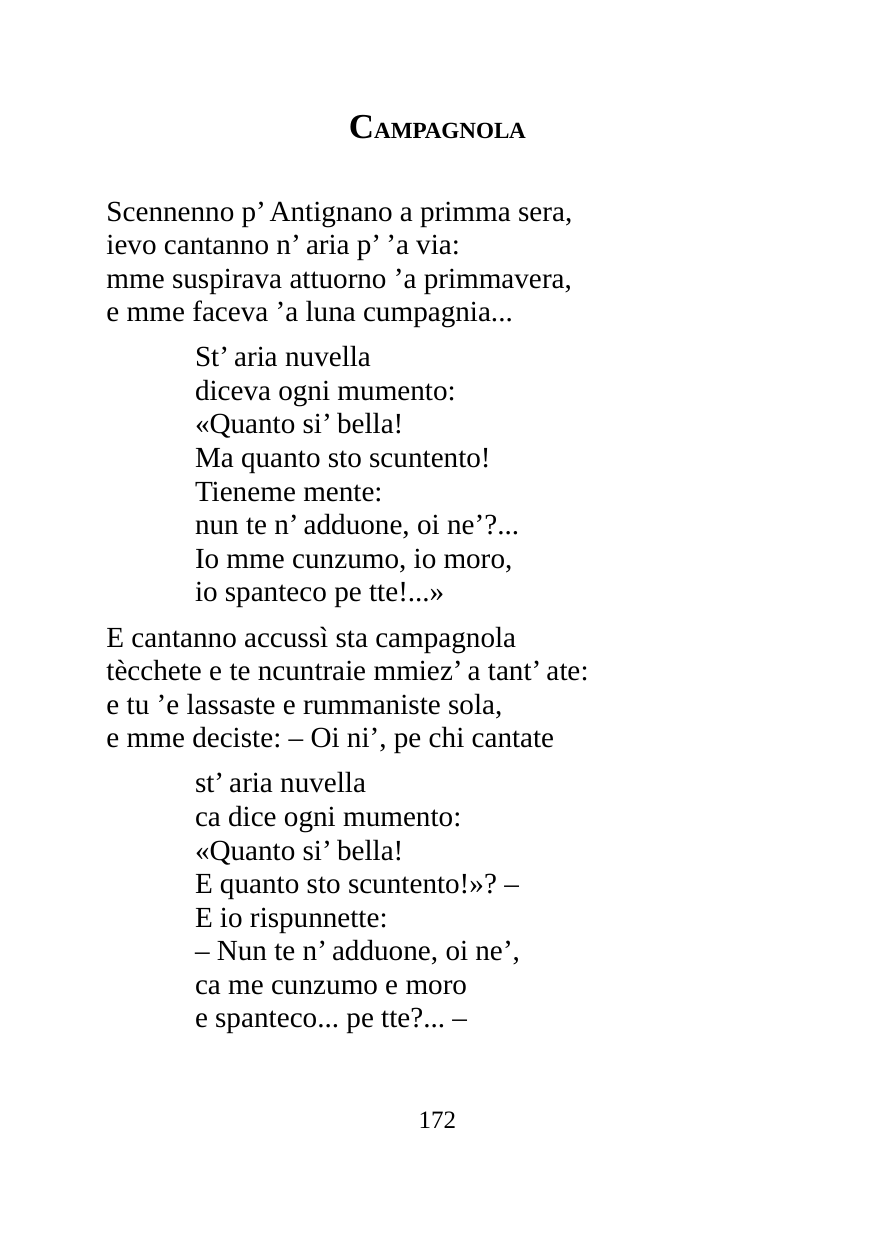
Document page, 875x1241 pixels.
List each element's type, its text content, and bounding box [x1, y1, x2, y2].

text diceva ogni mumento: [195, 373, 768, 407]
text Tieneme mente: [195, 474, 768, 507]
text ca dice ogni mumento: [195, 799, 768, 833]
text e spanteco... pe tte?... – [195, 1000, 768, 1034]
text tècchete e te ncuntraie mmiez’ a tant’ ate: [106, 653, 768, 687]
text e tu ’e lassaste e rummaniste sola, [106, 687, 768, 720]
text E quanto sto scuntento!»? – [195, 866, 768, 900]
text E io rispunnette: [195, 900, 768, 933]
text e mme deciste: – Oi ni’, pe chi cantate [106, 720, 768, 754]
subtitle Campagnola [106, 106, 768, 146]
text ca me cunzumo e moro [195, 967, 768, 1000]
text io spanteco pe tte!...» [195, 574, 768, 608]
text Scennenno p’ Antignano a primma sera, [106, 194, 768, 227]
text Io mme cunzumo, io moro, [195, 541, 768, 574]
text St’ aria nuvella [195, 339, 768, 373]
text ievo cantanno n’ aria p’ ’a via: [106, 227, 768, 261]
text nun te n’ adduone, oi ne’?... [195, 507, 768, 541]
text st’ aria nuvella [195, 766, 768, 799]
text E cantanno accussì sta campagnola [106, 620, 768, 653]
text e mme faceva ’a luna cumpagnia... [106, 294, 768, 328]
text mme suspirava attuorno ’a primmavera, [106, 261, 768, 294]
text – Nun te n’ adduone, oi ne’, [195, 933, 768, 967]
text «Quanto si’ bella! [195, 407, 768, 440]
text Ma quanto sto scuntento! [195, 440, 768, 474]
text «Quanto si’ bella! [195, 833, 768, 866]
